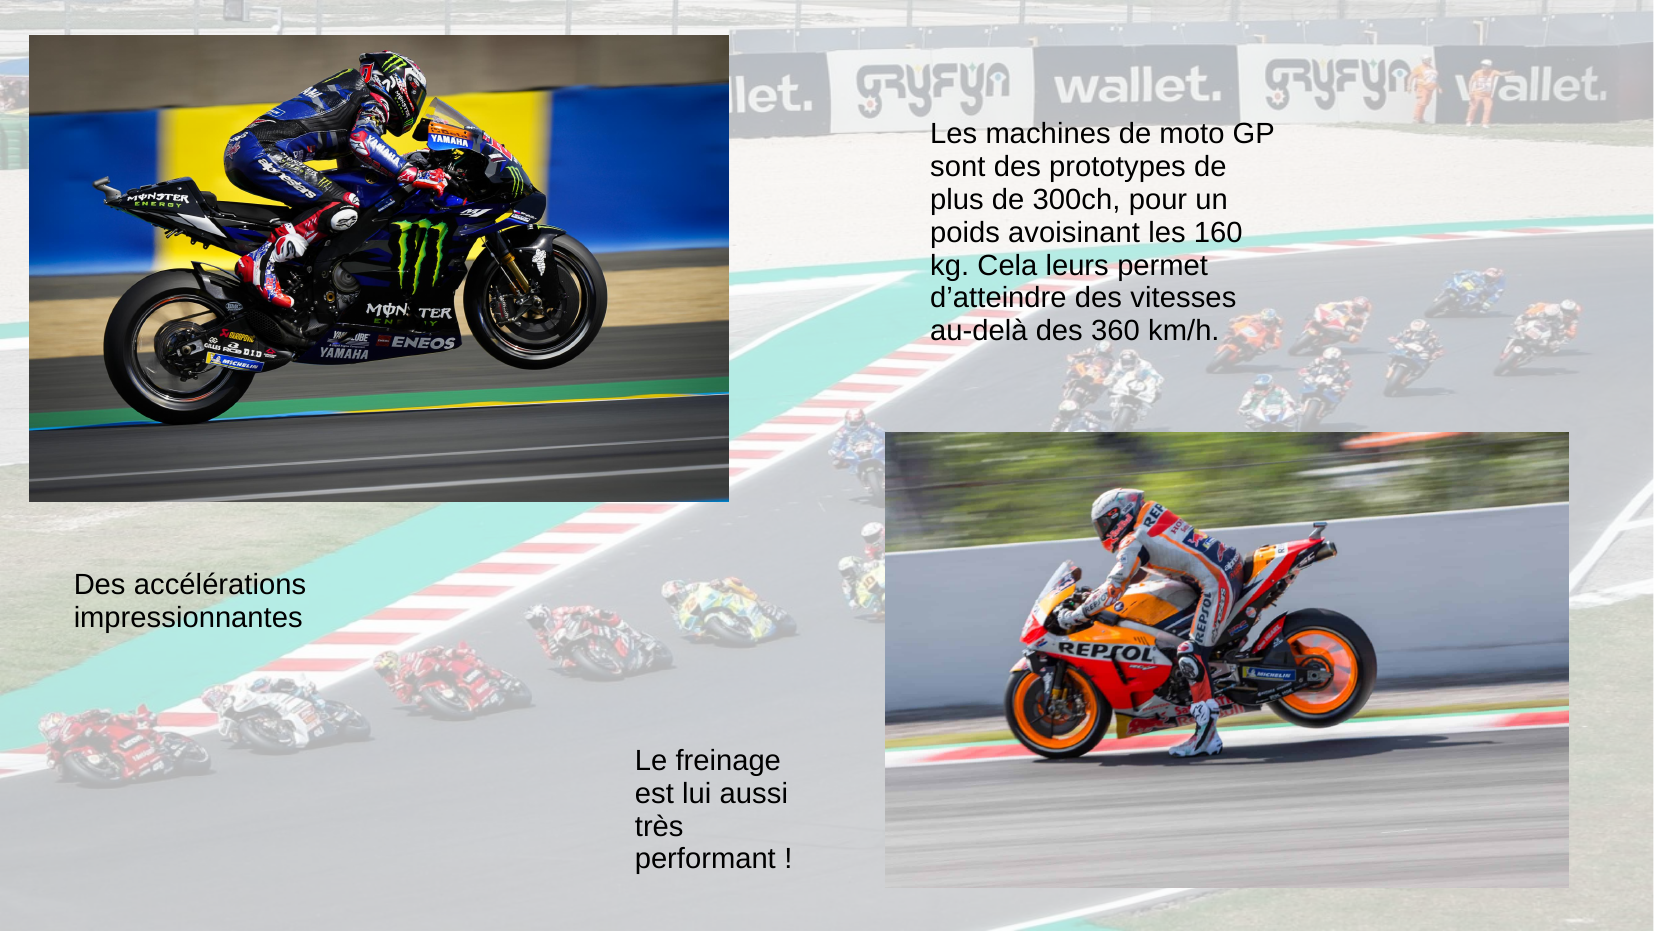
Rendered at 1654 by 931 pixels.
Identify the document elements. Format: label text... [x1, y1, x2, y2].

picture [0, 0, 1654, 931]
text_box Les machines de moto GP sont des prototypes de plus de 300ch, pour un poids avoisinant les 160 kg. Cela leurs permet d’atteindre des vitesses au-delà des 360 km/h. [915, 110, 1300, 355]
text_box Le freinage est lui aussi très performant ! [620, 736, 827, 886]
text_box Des accélérations impressionnantes [59, 561, 325, 642]
